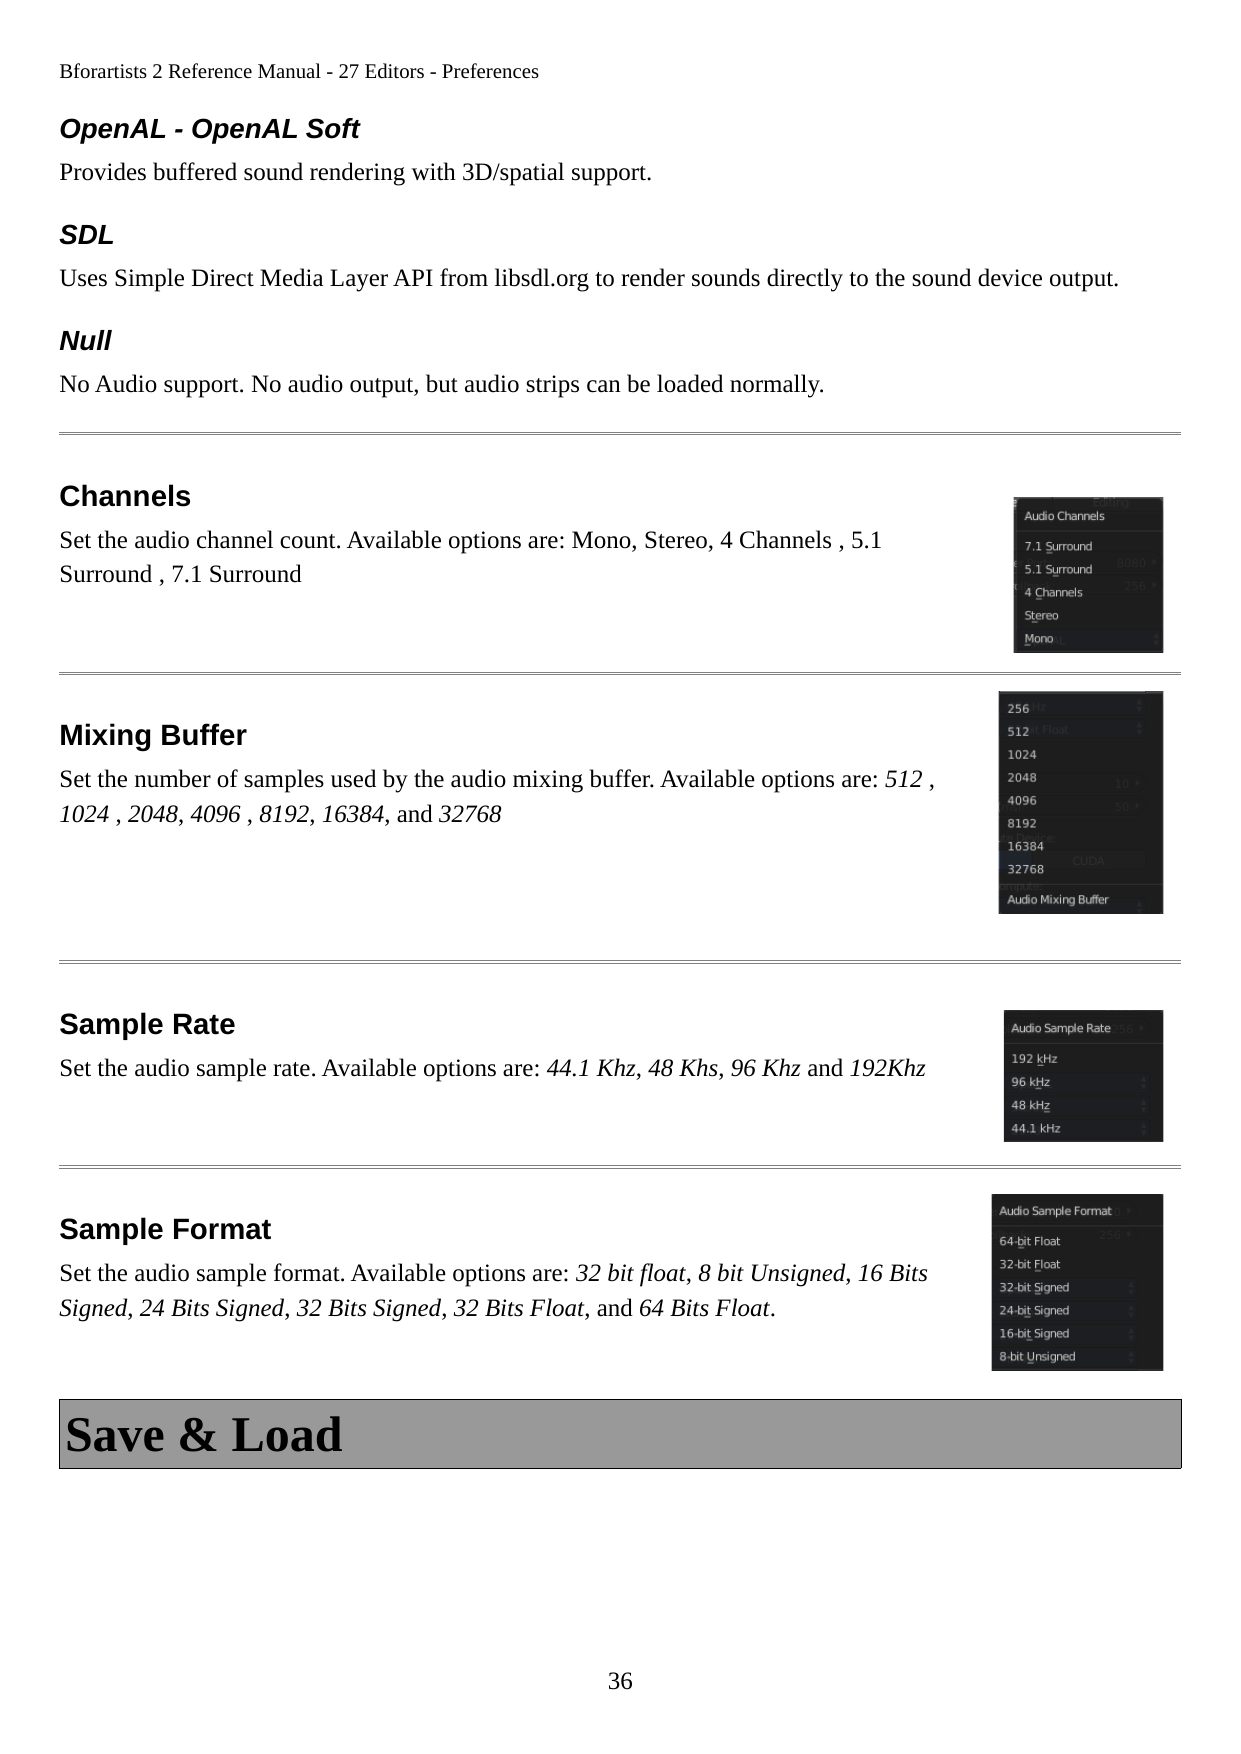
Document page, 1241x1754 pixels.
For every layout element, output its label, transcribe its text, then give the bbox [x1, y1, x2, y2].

text Set the audio sample rate. Available options are: 44.1 Khz, 48 Khs, 96 Khz and 192Khz [59, 1053, 1003, 1082]
picture [1003, 1010, 1164, 1142]
text Set the audio channel count. Available options are: Mono, Stereo, 4 Channels , 5.1 Surround , 7.1 Surround [59, 525, 1013, 588]
subtitle Channels [59, 479, 1181, 512]
subtitle Mixing Buffer [59, 718, 998, 752]
subtitle [1164, 1212, 1181, 1246]
picture [991, 1194, 1164, 1371]
subtitle Sample Rate [59, 1007, 1181, 1041]
subtitle SDL [59, 218, 1181, 250]
picture [998, 691, 1164, 914]
text Provides buffered sound rendering with 3D/spatial support. [59, 157, 1181, 186]
subtitle Sample Format [59, 1212, 991, 1246]
text Set the number of samples used by the audio mixing buffer. Available options are: 512 , 1024 , 2048, 4096 , 8192, 16384, and 32768 [59, 764, 998, 828]
table_header Save & Load [60, 1400, 1181, 1468]
subtitle OpenAL - OpenAL Soft [59, 113, 1181, 144]
subtitle Null [59, 324, 1181, 356]
picture [1013, 497, 1164, 653]
text No Audio support. No audio output, but audio strips can be loaded normally. [59, 369, 1181, 398]
text Set the audio sample format. Available options are: 32 bit float, 8 bit Unsigned, 16 Bits Signed, 24 Bits Signed, 32 Bits Signed, 32 Bits Float, and 64 Bits Float. [59, 1258, 991, 1321]
text Uses Simple Direct Media Layer API from libsdl.org to render sounds directly to the sound device output. [59, 263, 1181, 292]
subtitle [1164, 718, 1181, 752]
